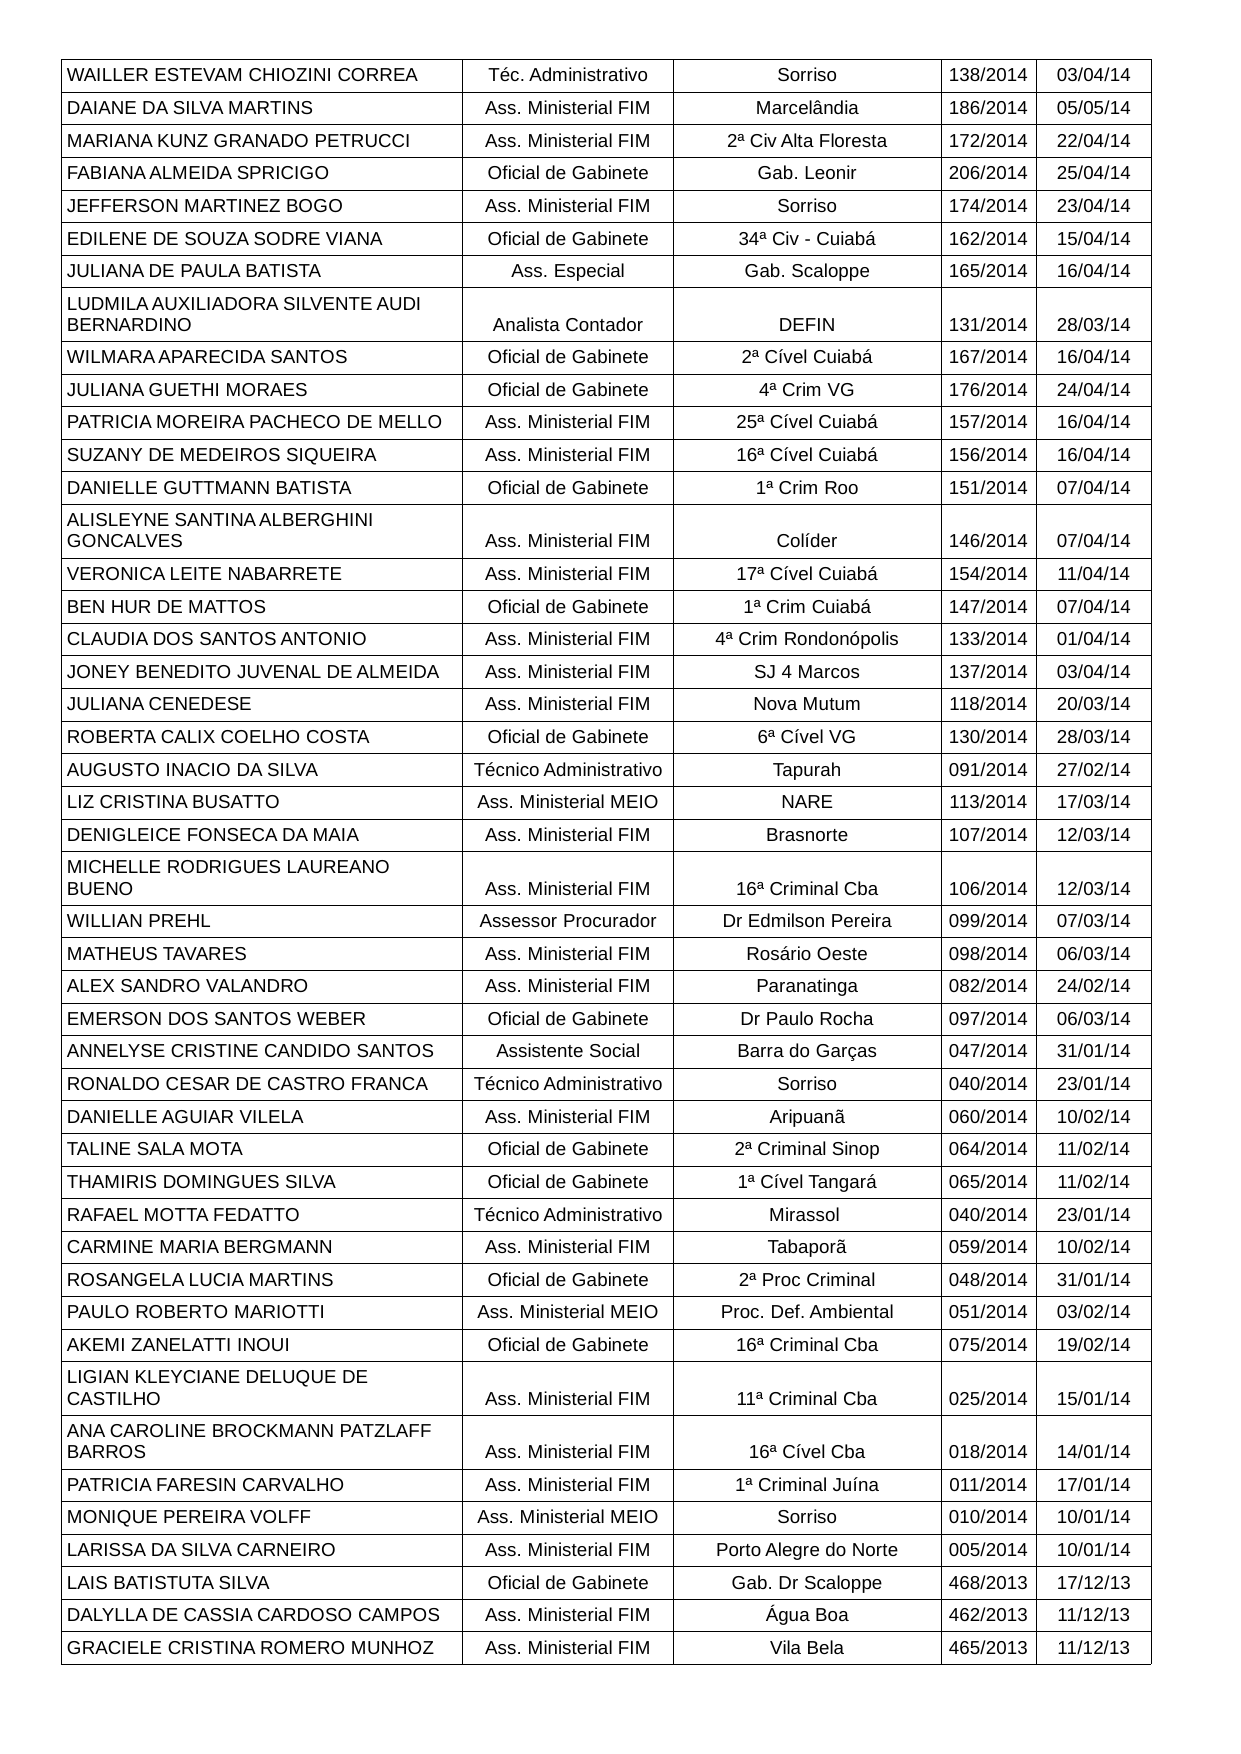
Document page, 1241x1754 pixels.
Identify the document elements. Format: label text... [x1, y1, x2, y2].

table_cell 157/2014 [942, 407, 1036, 439]
table_cell 146/2014 [942, 505, 1036, 558]
table_cell 03/04/14 [1037, 656, 1151, 688]
table_cell MICHELLE RODRIGUES LAUREANO BUENO [62, 852, 462, 905]
table_cell 06/03/14 [1037, 1004, 1151, 1035]
table_cell 040/2014 [942, 1069, 1036, 1100]
table_cell Téc. Administrativo [463, 60, 673, 92]
table_cell 091/2014 [942, 754, 1036, 786]
table_cell VERONICA LEITE NABARRETE [62, 559, 462, 590]
table_cell Gab. Dr Scaloppe [674, 1567, 941, 1599]
table_cell ROSANGELA LUCIA MARTINS [62, 1264, 462, 1296]
table_cell SUZANY DE MEDEIROS SIQUEIRA [62, 440, 462, 471]
table_cell 28/03/14 [1037, 288, 1151, 341]
table_cell 17/03/14 [1037, 787, 1151, 818]
table_cell NARE [674, 787, 941, 818]
table_cell Técnico Administrativo [463, 754, 673, 786]
table_cell 31/01/14 [1037, 1036, 1151, 1068]
table_cell 118/2014 [942, 689, 1036, 721]
table_cell JONEY BENEDITO JUVENAL DE ALMEIDA [62, 656, 462, 688]
table_cell Barra do Garças [674, 1036, 941, 1068]
table_cell Ass. Ministerial FIM [463, 656, 673, 688]
table_cell 059/2014 [942, 1232, 1036, 1263]
table_cell 1ª Crim Roo [674, 472, 941, 504]
table_cell Sorriso [674, 1502, 941, 1534]
table_cell Ass. Ministerial FIM [463, 1362, 673, 1415]
table_cell Água Boa [674, 1600, 941, 1631]
table_cell WAILLER ESTEVAM CHIOZINI CORREA [62, 60, 462, 92]
table_cell Porto Alegre do Norte [674, 1535, 941, 1566]
table_cell 138/2014 [942, 60, 1036, 92]
table_cell JULIANA CENEDESE [62, 689, 462, 721]
table_cell Tapurah [674, 754, 941, 786]
table_cell ANA CAROLINE BROCKMANN PATZLAFF BARROS [62, 1416, 462, 1468]
table_cell Ass. Ministerial FIM [463, 1232, 673, 1263]
table_cell LARISSA DA SILVA CARNEIRO [62, 1535, 462, 1566]
table_cell 25/04/14 [1037, 158, 1151, 189]
table_cell 25ª Cível Cuiabá [674, 407, 941, 439]
table_cell 065/2014 [942, 1167, 1036, 1198]
table_cell 462/2013 [942, 1600, 1036, 1631]
table_cell CARMINE MARIA BERGMANN [62, 1232, 462, 1263]
table_cell 16ª Criminal Cba [674, 1330, 941, 1361]
table_cell JULIANA GUETHI MORAES [62, 375, 462, 406]
table_cell 31/01/14 [1037, 1264, 1151, 1296]
table_cell 10/02/14 [1037, 1101, 1151, 1133]
table_cell 206/2014 [942, 158, 1036, 189]
table_cell Oficial de Gabinete [463, 223, 673, 255]
table_cell 174/2014 [942, 191, 1036, 222]
table_cell 051/2014 [942, 1297, 1036, 1328]
table_cell 16/04/14 [1037, 440, 1151, 471]
table_cell Oficial de Gabinete [463, 591, 673, 623]
table_cell 20/03/14 [1037, 689, 1151, 721]
table_cell ALISLEYNE SANTINA ALBERGHINI GONCALVES [62, 505, 462, 558]
table_cell Paranatinga [674, 971, 941, 1002]
table_cell 040/2014 [942, 1199, 1036, 1231]
table_cell 018/2014 [942, 1416, 1036, 1468]
table_cell 10/01/14 [1037, 1502, 1151, 1534]
table_cell 468/2013 [942, 1567, 1036, 1599]
table_cell Técnico Administrativo [463, 1199, 673, 1231]
table_cell LIGIAN KLEYCIANE DELUQUE DE CASTILHO [62, 1362, 462, 1415]
table_cell GRACIELE CRISTINA ROMERO MUNHOZ [62, 1632, 462, 1664]
table_cell 154/2014 [942, 559, 1036, 590]
table_cell DENIGLEICE FONSECA DA MAIA [62, 820, 462, 851]
table_cell 1ª Cível Tangará [674, 1167, 941, 1198]
table_cell MARIANA KUNZ GRANADO PETRUCCI [62, 125, 462, 157]
table_cell 010/2014 [942, 1502, 1036, 1534]
table_cell SJ 4 Marcos [674, 656, 941, 688]
table_cell 15/04/14 [1037, 223, 1151, 255]
table_cell 16/04/14 [1037, 256, 1151, 287]
table_cell Ass. Ministerial FIM [463, 971, 673, 1002]
table_cell FABIANA ALMEIDA SPRICIGO [62, 158, 462, 189]
table_cell Sorriso [674, 1069, 941, 1100]
table_cell 011/2014 [942, 1470, 1036, 1501]
table_cell Ass. Ministerial FIM [463, 1535, 673, 1566]
table_cell Mirassol [674, 1199, 941, 1231]
table_cell 14/01/14 [1037, 1416, 1151, 1468]
table_cell Brasnorte [674, 820, 941, 851]
table_cell DAIANE DA SILVA MARTINS [62, 93, 462, 124]
table_cell 2ª Civ Alta Floresta [674, 125, 941, 157]
table_cell Dr Paulo Rocha [674, 1004, 941, 1035]
table_cell Ass. Ministerial FIM [463, 1416, 673, 1468]
table_cell 16/04/14 [1037, 407, 1151, 439]
table_cell 107/2014 [942, 820, 1036, 851]
table_cell Oficial de Gabinete [463, 1167, 673, 1198]
table_cell EDILENE DE SOUZA SODRE VIANA [62, 223, 462, 255]
table_cell 167/2014 [942, 342, 1036, 373]
table_cell Colíder [674, 505, 941, 558]
table_cell Ass. Ministerial FIM [463, 191, 673, 222]
table_cell Proc. Def. Ambiental [674, 1297, 941, 1328]
table_cell 130/2014 [942, 722, 1036, 753]
table_cell Rosário Oeste [674, 938, 941, 970]
table_cell Ass. Ministerial FIM [463, 559, 673, 590]
table_cell DANIELLE AGUIAR VILELA [62, 1101, 462, 1133]
table_cell 11/12/13 [1037, 1600, 1151, 1631]
table_cell Analista Contador [463, 288, 673, 341]
table_cell AKEMI ZANELATTI INOUI [62, 1330, 462, 1361]
table_cell 19/02/14 [1037, 1330, 1151, 1361]
table_cell Sorriso [674, 60, 941, 92]
table_cell 176/2014 [942, 375, 1036, 406]
table_cell Vila Bela [674, 1632, 941, 1664]
table_cell JULIANA DE PAULA BATISTA [62, 256, 462, 287]
table_cell Oficial de Gabinete [463, 1330, 673, 1361]
table_cell CLAUDIA DOS SANTOS ANTONIO [62, 624, 462, 655]
table_cell RONALDO CESAR DE CASTRO FRANCA [62, 1069, 462, 1100]
table_cell 12/03/14 [1037, 820, 1151, 851]
table_cell Ass. Ministerial FIM [463, 852, 673, 905]
table_cell 01/04/14 [1037, 624, 1151, 655]
table_cell 07/04/14 [1037, 472, 1151, 504]
table_cell Ass. Ministerial FIM [463, 440, 673, 471]
table_cell 17/01/14 [1037, 1470, 1151, 1501]
table_cell DANIELLE GUTTMANN BATISTA [62, 472, 462, 504]
table_cell Nova Mutum [674, 689, 941, 721]
table_cell Oficial de Gabinete [463, 1567, 673, 1599]
table_cell 147/2014 [942, 591, 1036, 623]
table_cell Oficial de Gabinete [463, 1264, 673, 1296]
table_cell 075/2014 [942, 1330, 1036, 1361]
table_cell 106/2014 [942, 852, 1036, 905]
table_cell Ass. Ministerial FIM [463, 125, 673, 157]
table_cell 27/02/14 [1037, 754, 1151, 786]
table_cell Ass. Especial [463, 256, 673, 287]
table_cell LIZ CRISTINA BUSATTO [62, 787, 462, 818]
table_cell 1ª Criminal Juína [674, 1470, 941, 1501]
table_cell 156/2014 [942, 440, 1036, 471]
table_cell Gab. Leonir [674, 158, 941, 189]
table_cell 16ª Cível Cuiabá [674, 440, 941, 471]
table_cell Aripuanã [674, 1101, 941, 1133]
table_cell 11ª Criminal Cba [674, 1362, 941, 1415]
table_cell 10/01/14 [1037, 1535, 1151, 1566]
table_cell BEN HUR DE MATTOS [62, 591, 462, 623]
table_cell Ass. Ministerial FIM [463, 1632, 673, 1664]
table_cell 16ª Criminal Cba [674, 852, 941, 905]
table_cell ROBERTA CALIX COELHO COSTA [62, 722, 462, 753]
table_cell 11/02/14 [1037, 1134, 1151, 1166]
table_cell ANNELYSE CRISTINE CANDIDO SANTOS [62, 1036, 462, 1068]
table_cell 151/2014 [942, 472, 1036, 504]
table_cell 24/04/14 [1037, 375, 1151, 406]
table_cell 137/2014 [942, 656, 1036, 688]
table_cell 064/2014 [942, 1134, 1036, 1166]
table_cell 16ª Cível Cba [674, 1416, 941, 1468]
table_cell 172/2014 [942, 125, 1036, 157]
table_cell 098/2014 [942, 938, 1036, 970]
table_cell PATRICIA FARESIN CARVALHO [62, 1470, 462, 1501]
table_cell 1ª Crim Cuiabá [674, 591, 941, 623]
table_cell 165/2014 [942, 256, 1036, 287]
table_cell Oficial de Gabinete [463, 1134, 673, 1166]
table_cell 10/02/14 [1037, 1232, 1151, 1263]
table_cell 186/2014 [942, 93, 1036, 124]
table_cell 11/04/14 [1037, 559, 1151, 590]
table_cell 22/04/14 [1037, 125, 1151, 157]
table_cell 07/04/14 [1037, 591, 1151, 623]
table_cell 4ª Crim VG [674, 375, 941, 406]
table_cell Marcelândia [674, 93, 941, 124]
table_cell 2ª Proc Criminal [674, 1264, 941, 1296]
table_cell Assistente Social [463, 1036, 673, 1068]
table_cell PAULO ROBERTO MARIOTTI [62, 1297, 462, 1328]
table_cell 025/2014 [942, 1362, 1036, 1415]
table_cell 03/04/14 [1037, 60, 1151, 92]
table_cell 07/04/14 [1037, 505, 1151, 558]
table_cell 23/01/14 [1037, 1069, 1151, 1100]
table_cell Tabaporã [674, 1232, 941, 1263]
table_cell 131/2014 [942, 288, 1036, 341]
table_cell TALINE SALA MOTA [62, 1134, 462, 1166]
table_cell EMERSON DOS SANTOS WEBER [62, 1004, 462, 1035]
table_cell Assessor Procurador [463, 906, 673, 937]
table_cell 23/04/14 [1037, 191, 1151, 222]
table_cell ALEX SANDRO VALANDRO [62, 971, 462, 1002]
table_cell 07/03/14 [1037, 906, 1151, 937]
table_cell WILLIAN PREHL [62, 906, 462, 937]
table_cell 005/2014 [942, 1535, 1036, 1566]
table_cell 34ª Civ - Cuiabá [674, 223, 941, 255]
table_cell Oficial de Gabinete [463, 375, 673, 406]
table_cell Ass. Ministerial FIM [463, 1101, 673, 1133]
table_cell WILMARA APARECIDA SANTOS [62, 342, 462, 373]
table_cell Sorriso [674, 191, 941, 222]
table_cell 23/01/14 [1037, 1199, 1151, 1231]
table_cell 17/12/13 [1037, 1567, 1151, 1599]
table_cell Ass. Ministerial FIM [463, 505, 673, 558]
table_cell Gab. Scaloppe [674, 256, 941, 287]
table_cell DEFIN [674, 288, 941, 341]
table_cell 11/02/14 [1037, 1167, 1151, 1198]
table_cell Ass. Ministerial FIM [463, 407, 673, 439]
table_cell DALYLLA DE CASSIA CARDOSO CAMPOS [62, 1600, 462, 1631]
table_cell PATRICIA MOREIRA PACHECO DE MELLO [62, 407, 462, 439]
table_cell 097/2014 [942, 1004, 1036, 1035]
table_cell 6ª Cível VG [674, 722, 941, 753]
table_cell 11/12/13 [1037, 1632, 1151, 1664]
table_cell 099/2014 [942, 906, 1036, 937]
table_cell 15/01/14 [1037, 1362, 1151, 1415]
table_cell Oficial de Gabinete [463, 722, 673, 753]
table_cell 4ª Crim Rondonópolis [674, 624, 941, 655]
table_cell 047/2014 [942, 1036, 1036, 1068]
table_cell AUGUSTO INACIO DA SILVA [62, 754, 462, 786]
table_cell 048/2014 [942, 1264, 1036, 1296]
table_cell Oficial de Gabinete [463, 342, 673, 373]
table_cell MONIQUE PEREIRA VOLFF [62, 1502, 462, 1534]
table_cell Ass. Ministerial FIM [463, 689, 673, 721]
table_cell RAFAEL MOTTA FEDATTO [62, 1199, 462, 1231]
table_cell Oficial de Gabinete [463, 472, 673, 504]
table_cell 2ª Criminal Sinop [674, 1134, 941, 1166]
table_cell THAMIRIS DOMINGUES SILVA [62, 1167, 462, 1198]
table_cell MATHEUS TAVARES [62, 938, 462, 970]
table_cell Ass. Ministerial FIM [463, 820, 673, 851]
table_cell 082/2014 [942, 971, 1036, 1002]
table_cell Ass. Ministerial FIM [463, 938, 673, 970]
table_cell Ass. Ministerial FIM [463, 1470, 673, 1501]
table_cell LUDMILA AUXILIADORA SILVENTE AUDI BERNARDINO [62, 288, 462, 341]
table_cell Ass. Ministerial MEIO [463, 1297, 673, 1328]
table_cell 05/05/14 [1037, 93, 1151, 124]
table_cell 28/03/14 [1037, 722, 1151, 753]
table_cell 06/03/14 [1037, 938, 1151, 970]
table_cell Técnico Administrativo [463, 1069, 673, 1100]
table_cell 24/02/14 [1037, 971, 1151, 1002]
table_cell 17ª Cível Cuiabá [674, 559, 941, 590]
table_cell LAIS BATISTUTA SILVA [62, 1567, 462, 1599]
table_cell 16/04/14 [1037, 342, 1151, 373]
table_cell 2ª Cível Cuiabá [674, 342, 941, 373]
table_cell Oficial de Gabinete [463, 1004, 673, 1035]
table_cell 133/2014 [942, 624, 1036, 655]
table_cell 12/03/14 [1037, 852, 1151, 905]
table_cell Oficial de Gabinete [463, 158, 673, 189]
table_cell Ass. Ministerial FIM [463, 624, 673, 655]
table_cell Dr Edmilson Pereira [674, 906, 941, 937]
table_cell JEFFERSON MARTINEZ BOGO [62, 191, 462, 222]
table_cell 162/2014 [942, 223, 1036, 255]
table_cell Ass. Ministerial FIM [463, 93, 673, 124]
table_cell Ass. Ministerial FIM [463, 1600, 673, 1631]
table_cell 465/2013 [942, 1632, 1036, 1664]
table_cell Ass. Ministerial MEIO [463, 787, 673, 818]
table_cell 060/2014 [942, 1101, 1036, 1133]
table_cell 113/2014 [942, 787, 1036, 818]
table_cell 03/02/14 [1037, 1297, 1151, 1328]
table_cell Ass. Ministerial MEIO [463, 1502, 673, 1534]
